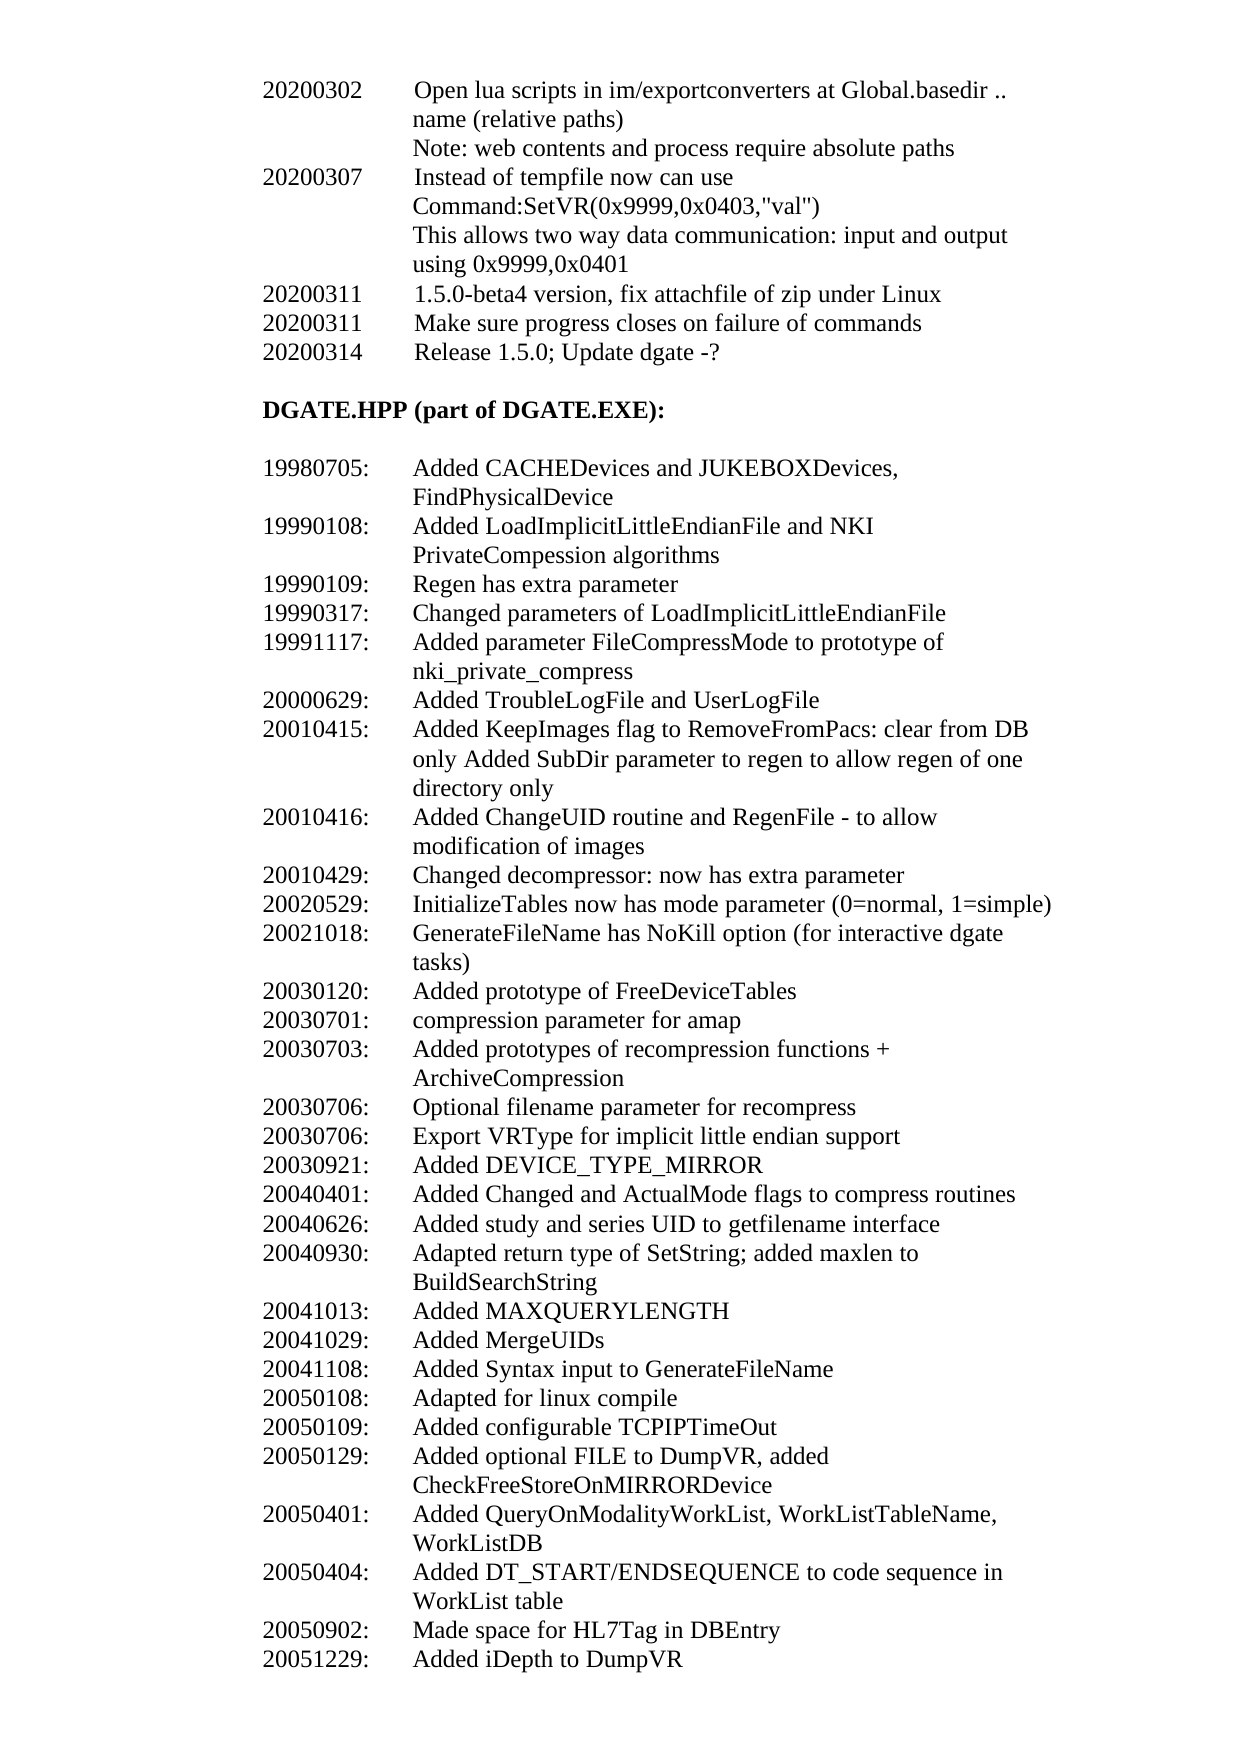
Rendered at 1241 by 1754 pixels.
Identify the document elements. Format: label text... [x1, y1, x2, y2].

text 20000629: Added TroubleLogFile and UserLogFile [187, 685, 1053, 714]
text 20051229: Added iDepth to DumpVR [262, 1644, 1053, 1673]
text 20050109: Added configurable TCPIPTimeOut [187, 1412, 1053, 1441]
text 20200311 1.5.0-beta4 version, fix attachfile of zip under Linux [262, 278, 1053, 307]
text 20050902: Made space for HL7Tag in DBEntry [262, 1615, 1053, 1644]
text 20200314 Release 1.5.0; Update dgate -? [262, 337, 1053, 366]
text 20030706: Export VRType for implicit little endian support [187, 1121, 1053, 1150]
text 19990109: Regen has extra parameter [262, 569, 1053, 598]
text 20200302 Open lua scripts in im/exportconverters at Global.basedir .. name (relative paths) [262, 75, 1053, 133]
text 20041108: Added Syntax input to GenerateFileName [187, 1354, 1053, 1383]
text 20010416: Added ChangeUID routine and RegenFile - to allow modification of images [262, 802, 1053, 860]
text 20030120: Added prototype of FreeDeviceTables [187, 976, 1053, 1005]
text 20021018: GenerateFileName has NoKill option (for interactive dgate tasks) [262, 918, 1053, 976]
text 20041029: Added MergeUIDs [262, 1325, 1053, 1354]
text 19991117: Added parameter FileCompressMode to prototype of nki_private_compress [262, 627, 1053, 685]
text 20050401: Added QueryOnModalityWorkList, WorkListTableName, WorkListDB [262, 1499, 1053, 1557]
text 20041013: Added MAXQUERYLENGTH [262, 1296, 1053, 1325]
text 20030703: Added prototypes of recompression functions + ArchiveCompression [262, 1034, 1053, 1092]
text 20040626: Added study and series UID to getfilename interface [262, 1208, 1053, 1237]
text 20050108: Adapted for linux compile [187, 1383, 1053, 1412]
text 20030706: Optional filename parameter for recompress [187, 1092, 1053, 1121]
text 19980705: Added CACHEDevices and JUKEBOXDevices, FindPhysicalDevice [262, 453, 1053, 511]
text 20050129: Added optional FILE to DumpVR, added CheckFreeStoreOnMIRRORDevice [262, 1441, 1053, 1499]
text Note: web contents and process require absolute paths [262, 133, 1053, 162]
text 19990108: Added LoadImplicitLittleEndianFile and NKI PrivateCompession algorithms [262, 511, 1053, 569]
text 20040401: Added Changed and ActualMode flags to compress routines [187, 1179, 1053, 1208]
text DGATE.HPP (part of DGATE.EXE): [262, 395, 1053, 424]
text 20200307 Instead of tempfile now can use Command:SetVR(0x9999,0x0403,"val") [262, 162, 1053, 220]
text 20200311 Make sure progress closes on failure of commands [262, 307, 1053, 337]
text 20020529: InitializeTables now has mode parameter (0=normal, 1=simple) [187, 889, 1053, 918]
text 20030921: Added DEVICE_TYPE_MIRROR [187, 1150, 1053, 1179]
text 20040930: Adapted return type of SetString; added maxlen to BuildSearchString [262, 1237, 1053, 1296]
text 19990317: Changed parameters of LoadImplicitLittleEndianFile [262, 598, 1053, 627]
text This allows two way data communication: input and output using 0x9999,0x0401 [262, 220, 1053, 278]
text 20030701: compression parameter for amap [187, 1005, 1053, 1034]
text 20010415: Added KeepImages flag to RemoveFromPacs: clear from DB only Added SubDir parameter to regen to allow regen of one directory only [262, 714, 1053, 802]
text 20010429: Changed decompressor: now has extra parameter [262, 860, 1053, 889]
text 20050404: Added DT_START/ENDSEQUENCE to code sequence in WorkList table [262, 1557, 1053, 1615]
